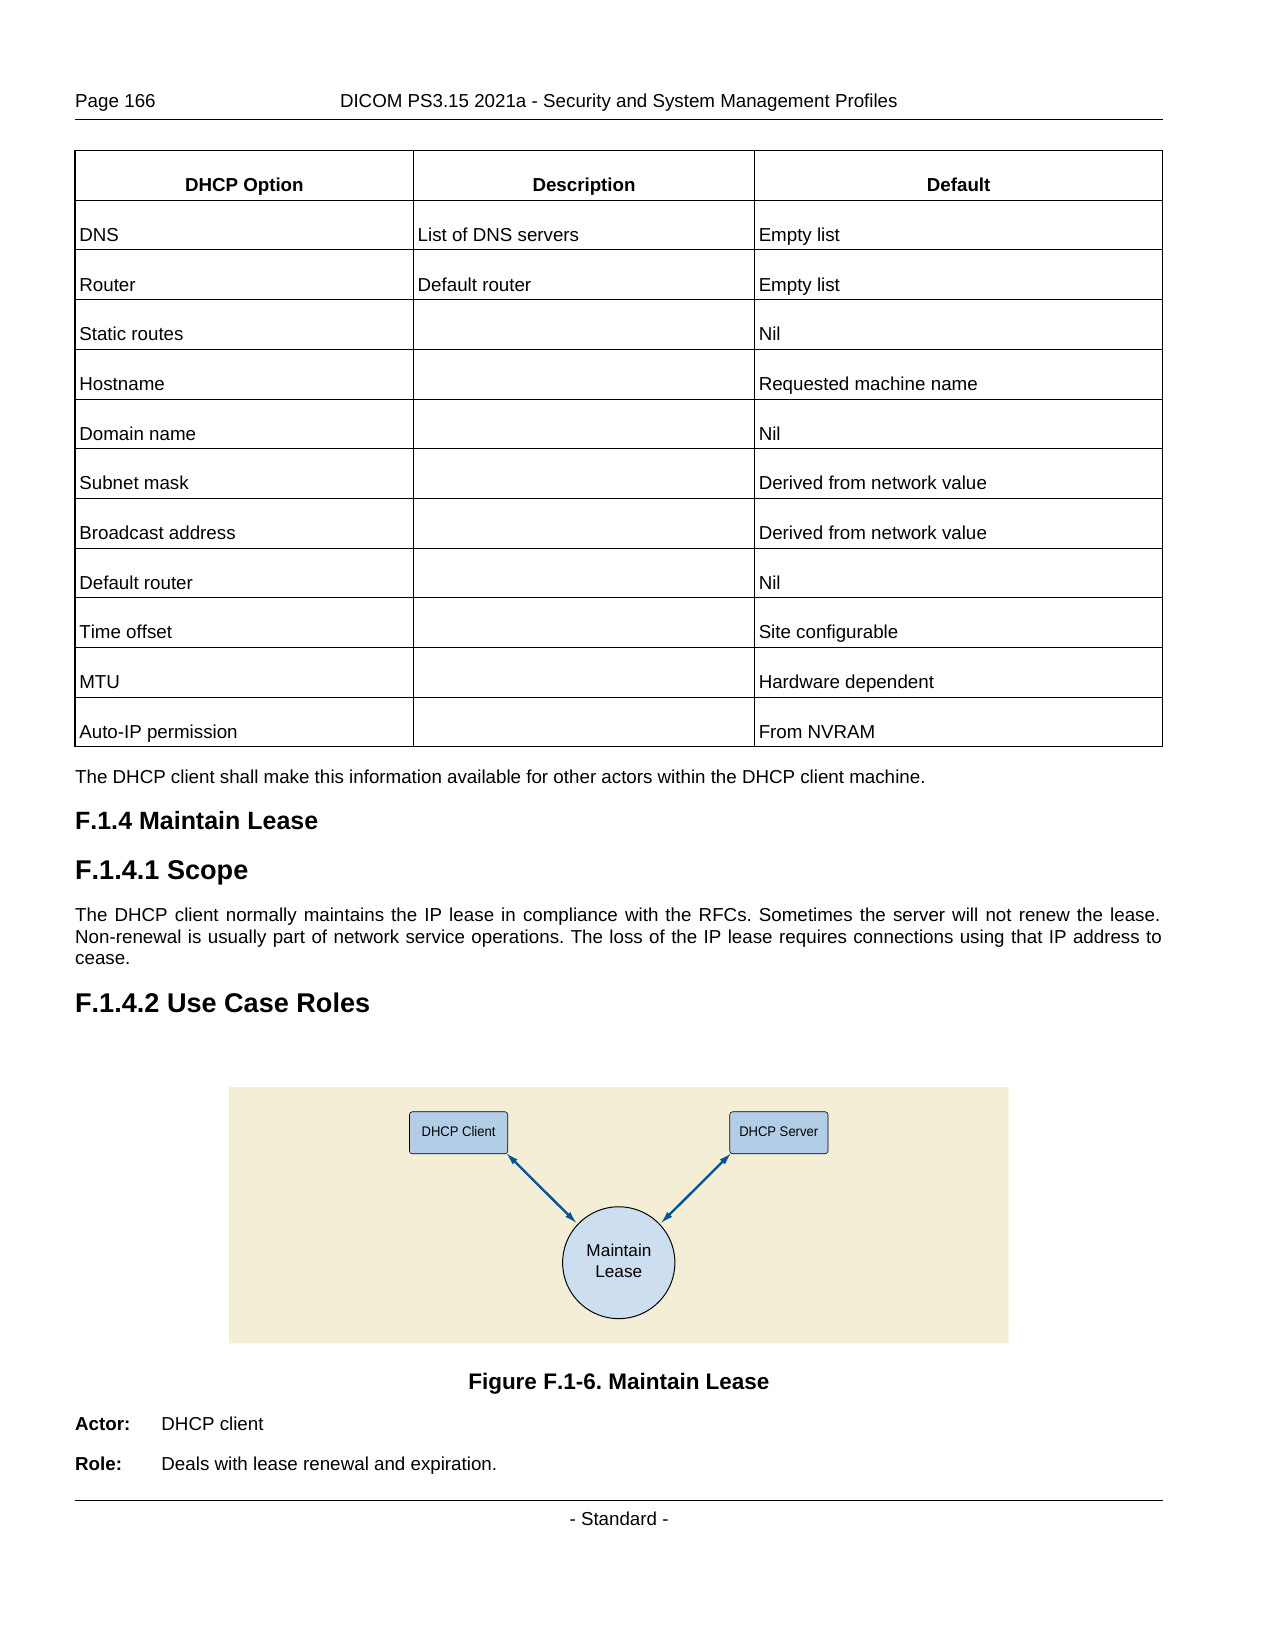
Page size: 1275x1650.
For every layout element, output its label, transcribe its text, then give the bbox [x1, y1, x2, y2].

table_cell Derived from network value [755, 449, 1162, 498]
table_cell Nil [755, 400, 1162, 448]
table_cell [414, 549, 754, 597]
text F.1.4 Maintain Lease [75, 806, 1162, 835]
table_cell Auto-IP permission [76, 698, 413, 746]
table_cell Static routes [76, 300, 413, 349]
table_cell [414, 598, 754, 647]
table_cell Default router [76, 549, 413, 597]
table_cell Empty list [755, 250, 1162, 299]
table_cell Site configurable [755, 598, 1162, 647]
text The DHCP client shall make this information available for other actors within the DHCP client machine. [75, 766, 1162, 788]
table_cell [414, 499, 754, 547]
text The DHCP client normally maintains the IP lease in compliance with the RFCs. Sometimes the server will not renew the lease. Non-renewal is usually part of network service operations. The loss of the IP lease requires connections using that IP address to cease. [75, 904, 1162, 968]
table_cell [414, 350, 754, 398]
table_cell DNS [76, 201, 413, 249]
table_cell [414, 449, 754, 498]
table_cell Empty list [755, 201, 1162, 249]
table_header Description [414, 151, 754, 200]
table_cell Subnet mask [76, 449, 413, 498]
table_cell Time offset [76, 598, 413, 647]
table_cell [414, 648, 754, 697]
text Role: Deals with lease renewal and expiration. [75, 1453, 1162, 1474]
table_cell [414, 300, 754, 349]
table_cell Router [76, 250, 413, 299]
table_cell List of DNS servers [414, 201, 754, 249]
table_cell Nil [755, 300, 1162, 349]
table_cell Domain name [76, 400, 413, 448]
table_cell Default router [414, 250, 754, 299]
table_cell Hostname [76, 350, 413, 398]
table_cell [414, 400, 754, 448]
table_cell [414, 698, 754, 746]
text Figure F.1-6. Maintain Lease [75, 1368, 1162, 1394]
table_header Default [755, 151, 1162, 200]
table_cell Derived from network value [755, 499, 1162, 547]
table_cell Broadcast address [76, 499, 413, 547]
table_cell Hardware dependent [755, 648, 1162, 697]
text F.1.4.1 Scope [75, 854, 1162, 885]
table_cell MTU [76, 648, 413, 697]
text F.1.4.2 Use Case Roles [75, 987, 1162, 1018]
table_cell From NVRAM [755, 698, 1162, 746]
text Actor: DHCP client [75, 1413, 1162, 1434]
table_cell Nil [755, 549, 1162, 597]
table_header DHCP Option [76, 151, 413, 200]
table_cell Requested machine name [755, 350, 1162, 398]
